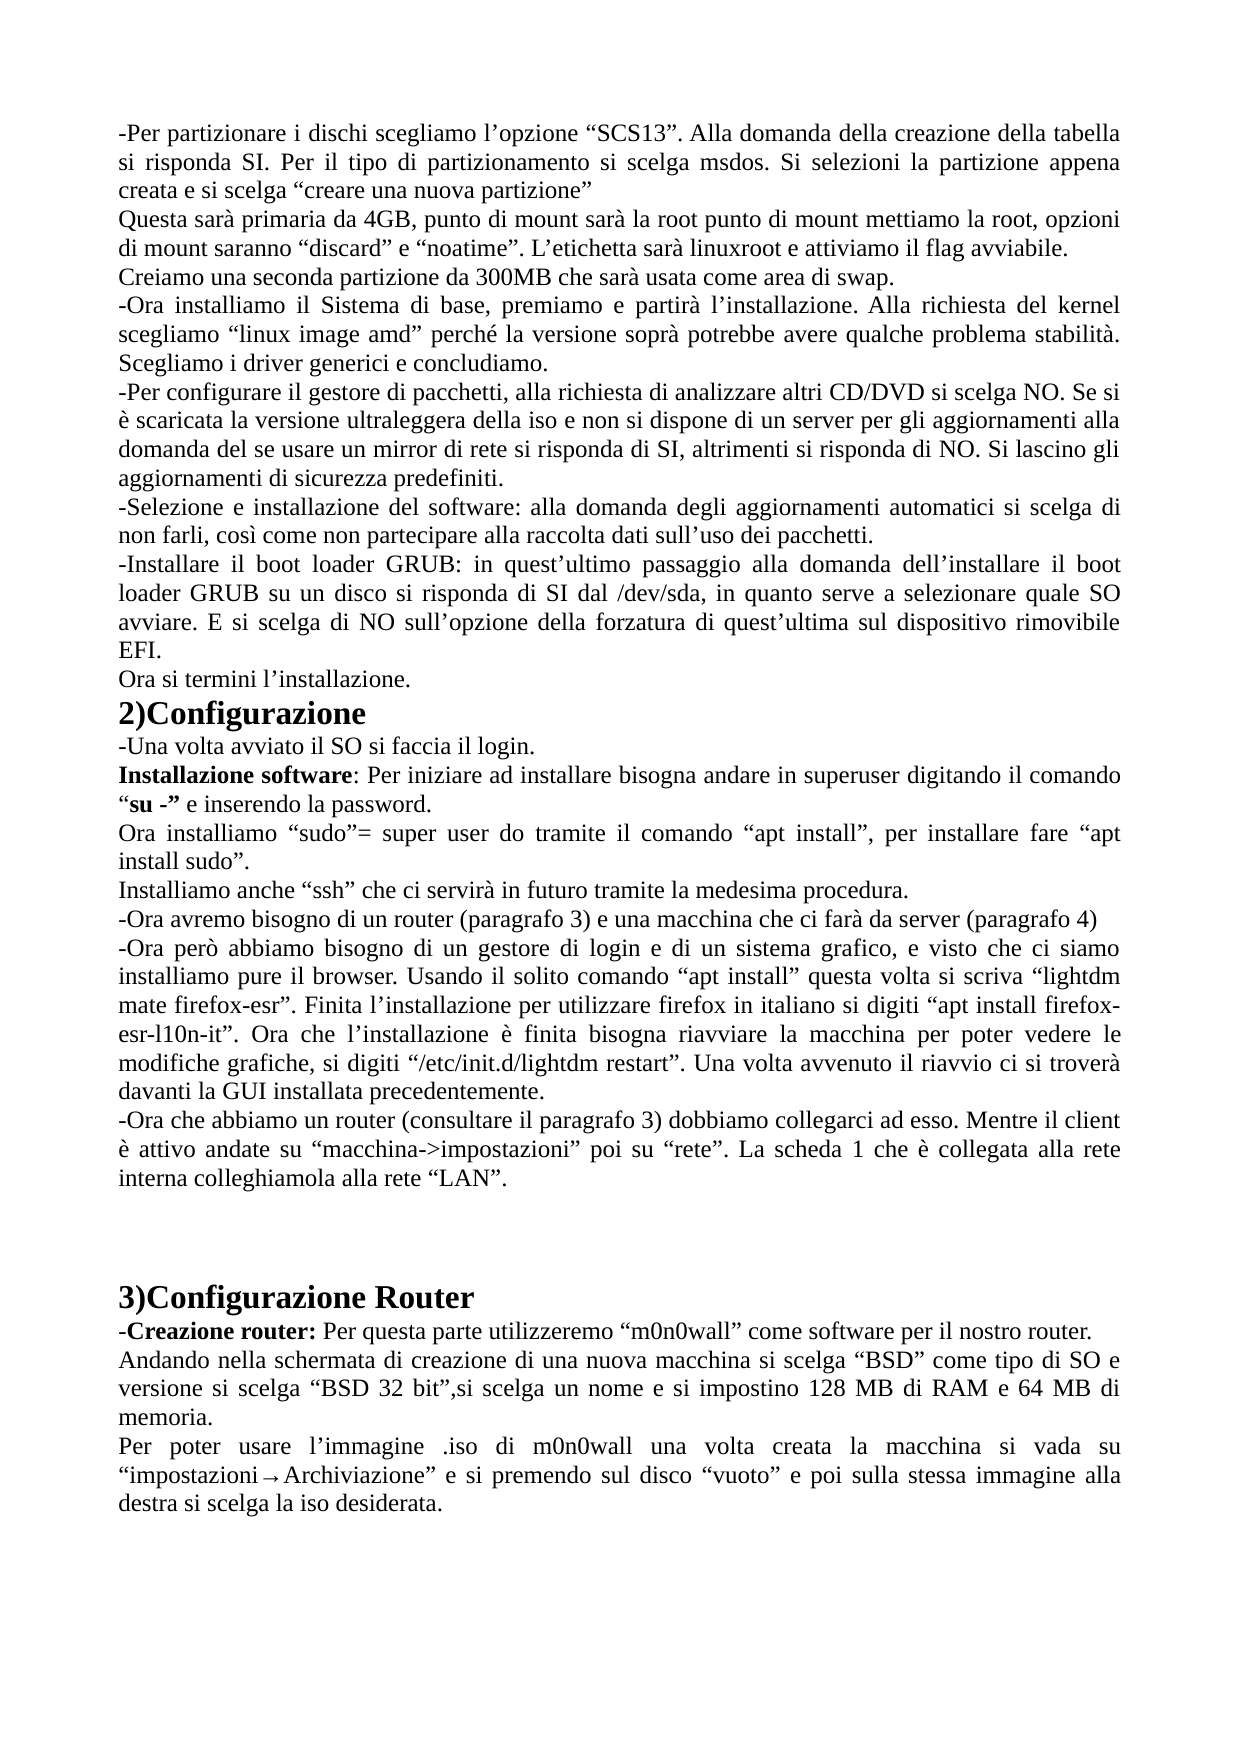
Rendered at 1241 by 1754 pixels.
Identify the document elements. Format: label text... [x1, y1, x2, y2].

text Questa sarà primaria da 4GB, punto di mount sarà la root punto di mount mettiamo la root, opzioni di mount saranno “discard” e “noatime”. L’etichetta sarà linuxroot e attiviamo il flag avviabile. [118, 204, 1122, 262]
text 2)Configurazione [118, 693, 1122, 731]
text -Installare il boot loader GRUB: in quest’ultimo passaggio alla domanda dell’installare il boot loader GRUB su un disco si risponda di SI dal /dev/sda, in quanto serve a selezionare quale SO avviare. E si scelga di NO sull’opzione della forzatura di quest’ultima sul dispositivo rimovibile EFI. [118, 549, 1122, 664]
text -Ora però abbiamo bisogno di un gestore di login e di un sistema grafico, e visto che ci siamo installiamo pure il browser. Usando il solito comando “apt install” questa volta si scriva “lightdm mate firefox-esr”. Finita l’installazione per utilizzare firefox in italiano si digiti “apt install firefox-esr-l10n-it”. Ora che l’installazione è finita bisogna riavviare la macchina per poter vedere le modifiche grafiche, si digiti “/etc/init.d/lightdm restart”. Una volta avvenuto il riavvio ci si troverà davanti la GUI installata precedentemente. [118, 933, 1122, 1105]
text Ora si termini l’installazione. [118, 664, 1122, 693]
text Creiamo una seconda partizione da 300MB che sarà usata come area di swap. [118, 262, 1122, 291]
text -Ora installiamo il Sistema di base, premiamo e partirà l’installazione. Alla richiesta del kernel scegliamo “linux image amd” perché la versione soprà potrebbe avere qualche problema stabilità. Scegliamo i driver generici e concludiamo. [118, 291, 1122, 377]
text -Selezione e installazione del software: alla domanda degli aggiornamenti automatici si scelga di non farli, così come non partecipare alla raccolta dati sull’uso dei pacchetti. [118, 492, 1122, 549]
text -Una volta avviato il SO si faccia il login. [118, 731, 1122, 760]
text Installiamo anche “ssh” che ci servirà in futuro tramite la medesima procedura. [118, 875, 1122, 904]
text 3)Configurazione Router [118, 1278, 1122, 1316]
text -Per configurare il gestore di pacchetti, alla richiesta di analizzare altri CD/DVD si scelga NO. Se si è scaricata la versione ultraleggera della iso e non si dispone di un server per gli aggiornamenti alla domanda del se usare un mirror di rete si risponda di SI, altrimenti si risponda di NO. Si lascino gli aggiornamenti di sicurezza predefiniti. [118, 377, 1122, 492]
text Installazione software: Per iniziare ad installare bisogna andare in superuser digitando il comando “su -” e inserendo la password. [118, 760, 1122, 818]
text -Creazione router: Per questa parte utilizzeremo “m0n0wall” come software per il nostro router. [118, 1316, 1122, 1345]
text Ora installiamo “sudo”= super user do tramite il comando “apt install”, per installare fare “apt install sudo”. [118, 818, 1122, 875]
text Per poter usare l’immagine .iso di m0n0wall una volta creata la macchina si vada su “impostazioni→Archiviazione” e si premendo sul disco “vuoto” e poi sulla stessa immagine alla destra si scelga la iso desiderata. [118, 1431, 1122, 1517]
text Andando nella schermata di creazione di una nuova macchina si scelga “BSD” come tipo di SO e versione si scelga “BSD 32 bit”,si scelga un nome e si impostino 128 MB di RAM e 64 MB di memoria. [118, 1345, 1122, 1431]
text -Ora che abbiamo un router (consultare il paragrafo 3) dobbiamo collegarci ad esso. Mentre il client è attivo andate su “macchina->impostazioni” poi su “rete”. La scheda 1 che è collegata alla rete interna colleghiamola alla rete “LAN”. [118, 1105, 1122, 1191]
text -Ora avremo bisogno di un router (paragrafo 3) e una macchina che ci farà da server (paragrafo 4) [118, 904, 1122, 933]
text -Per partizionare i dischi scegliamo l’opzione “SCS13”. Alla domanda della creazione della tabella si risponda SI. Per il tipo di partizionamento si scelga msdos. Si selezioni la partizione appena creata e si scelga “creare una nuova partizione” [118, 118, 1122, 204]
